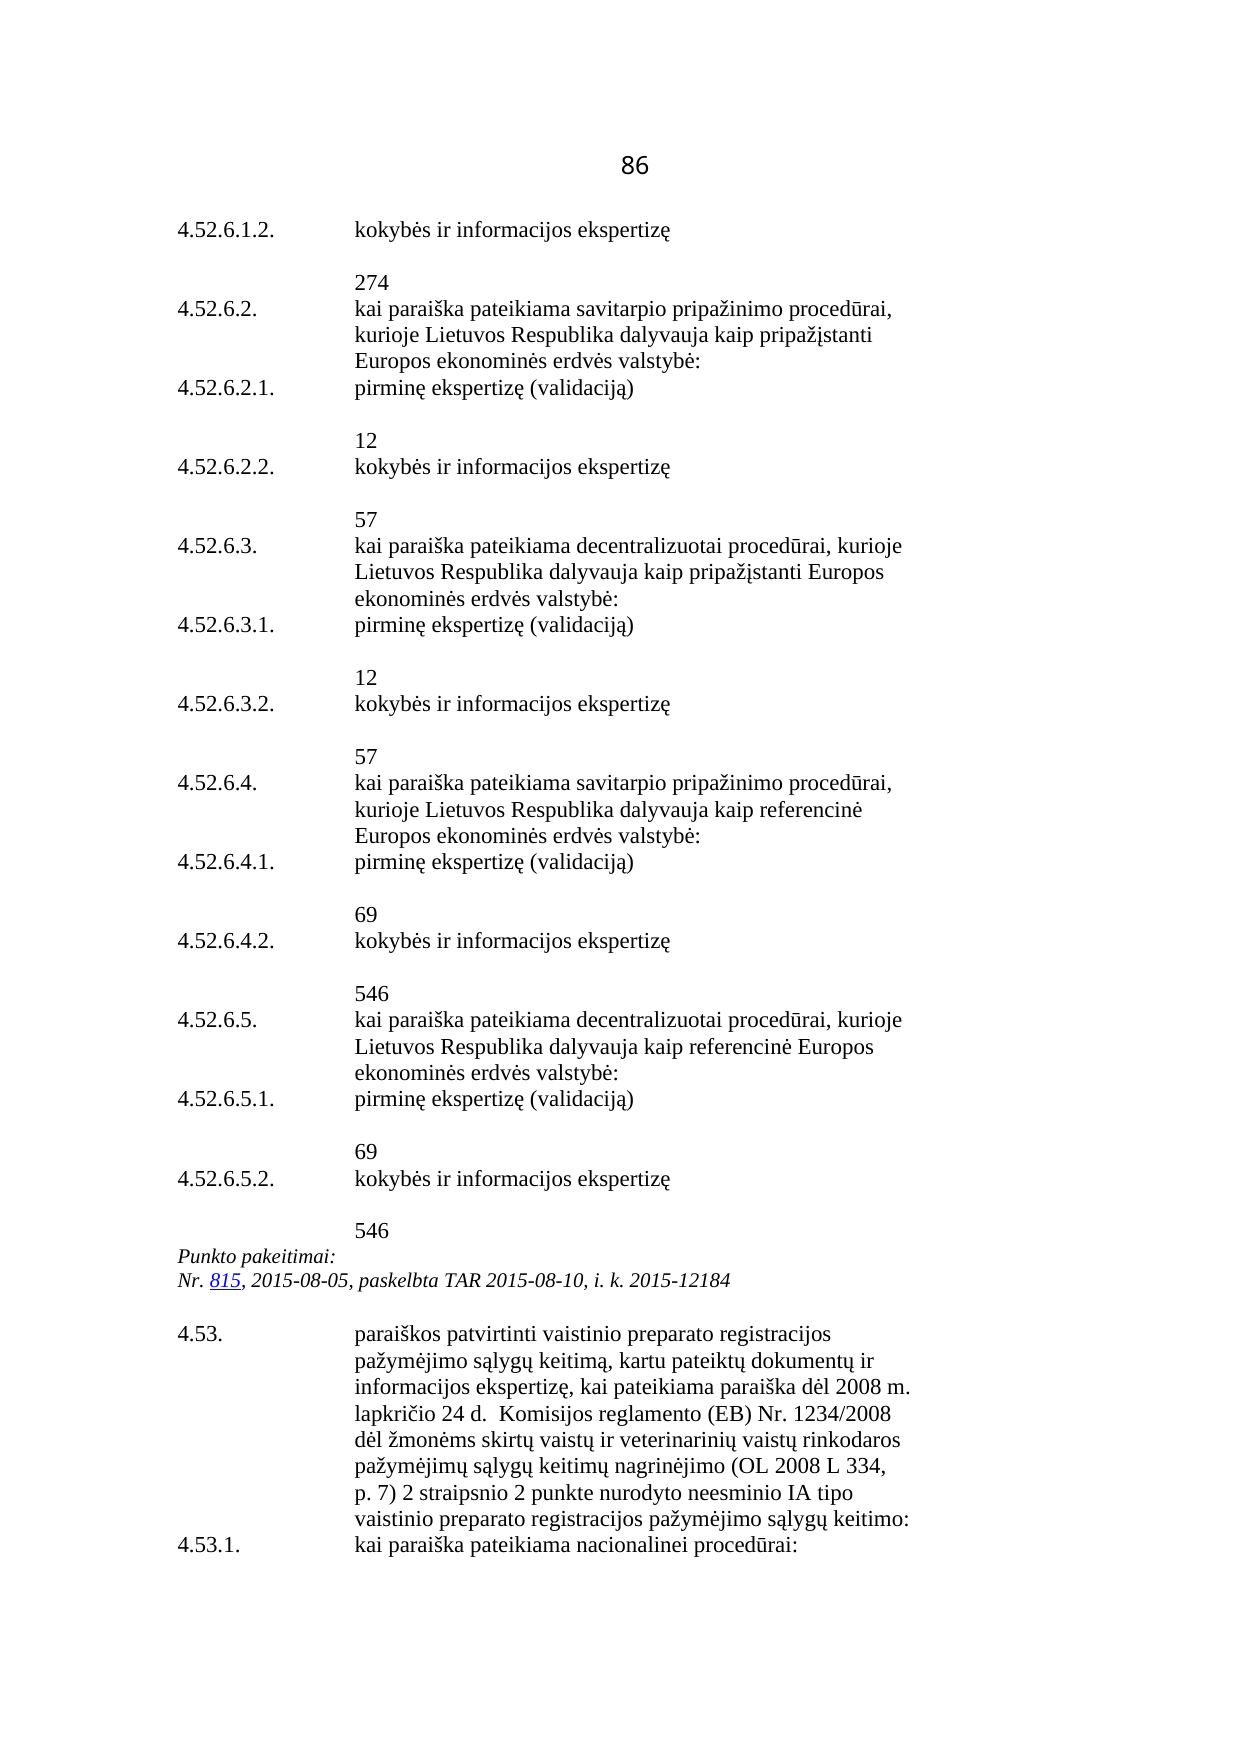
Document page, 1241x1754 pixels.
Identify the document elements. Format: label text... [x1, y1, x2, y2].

text 4.52.6.3. kai paraiška pateikiama decentralizuotai procedūrai, kurioje [177, 532, 945, 558]
text 4.52.6.4.1. pirminę ekspertizę (validaciją) 69 [177, 848, 945, 927]
text 4.52.6.4.2. kokybės ir informacijos ekspertizę 546 [177, 927, 945, 1006]
text lapkričio 24 d. Komisijos reglamento (EB) Nr. 1234/2008 [354, 1399, 945, 1426]
text Lietuvos Respublika dalyvauja kaip referencinė Europos [354, 1033, 945, 1059]
text ekonominės erdvės valstybė: [354, 585, 945, 611]
text informacijos ekspertizę, kai pateikiama paraiška dėl 2008 m. [354, 1373, 945, 1399]
text Europos ekonominės erdvės valstybė: [354, 822, 945, 848]
text 4.53.1. kai paraiška pateikiama nacionalinei procedūrai: [177, 1531, 945, 1558]
text 4.52.6.1.2. kokybės ir informacijos ekspertizę 274 [177, 216, 945, 295]
text pažymėjimų sąlygų keitimų nagrinėjimo (OL 2008 L 334, [354, 1452, 945, 1479]
text 4.53. paraiškos patvirtinti vaistinio preparato registracijos [177, 1321, 945, 1347]
text 4.52.6.3.2. kokybės ir informacijos ekspertizę 57 [177, 690, 945, 769]
text 4.52.6.4. kai paraiška pateikiama savitarpio pripažinimo procedūrai, [177, 769, 945, 796]
text 4.52.6.5. kai paraiška pateikiama decentralizuotai procedūrai, kurioje [177, 1006, 945, 1033]
text 4.52.6.2. kai paraiška pateikiama savitarpio pripažinimo procedūrai, [177, 295, 945, 321]
text 4.52.6.2.2. kokybės ir informacijos ekspertizę 57 [177, 453, 945, 532]
text Lietuvos Respublika dalyvauja kaip pripažįstanti Europos [354, 558, 945, 585]
text pažymėjimo sąlygų keitimą, kartu pateiktų dokumentų ir [354, 1347, 945, 1373]
text ekonominės erdvės valstybė: [354, 1059, 945, 1086]
text Punkto pakeitimai: [177, 1244, 1093, 1268]
text kurioje Lietuvos Respublika dalyvauja kaip referencinė [354, 796, 945, 822]
text 4.52.6.3.1. pirminę ekspertizę (validaciją) 12 [177, 611, 945, 690]
text dėl žmonėms skirtų vaistų ir veterinarinių vaistų rinkodaros [354, 1426, 945, 1452]
text Nr. 815, 2015-08-05, paskelbta TAR 2015-08-10, i. k. 2015-12184 [177, 1268, 1093, 1292]
text vaistinio preparato registracijos pažymėjimo sąlygų keitimo: [354, 1505, 945, 1531]
text 4.52.6.5.1. pirminę ekspertizę (validaciją) 69 [177, 1086, 945, 1164]
text 4.52.6.5.2. kokybės ir informacijos ekspertizę 546 [177, 1164, 945, 1244]
text Europos ekonominės erdvės valstybė: [354, 348, 945, 374]
text p. 7) 2 straipsnio 2 punkte nurodyto neesminio IA tipo [354, 1479, 945, 1505]
text kurioje Lietuvos Respublika dalyvauja kaip pripažįstanti [354, 321, 945, 348]
text 4.52.6.2.1. pirminę ekspertizę (validaciją) 12 [177, 374, 945, 453]
